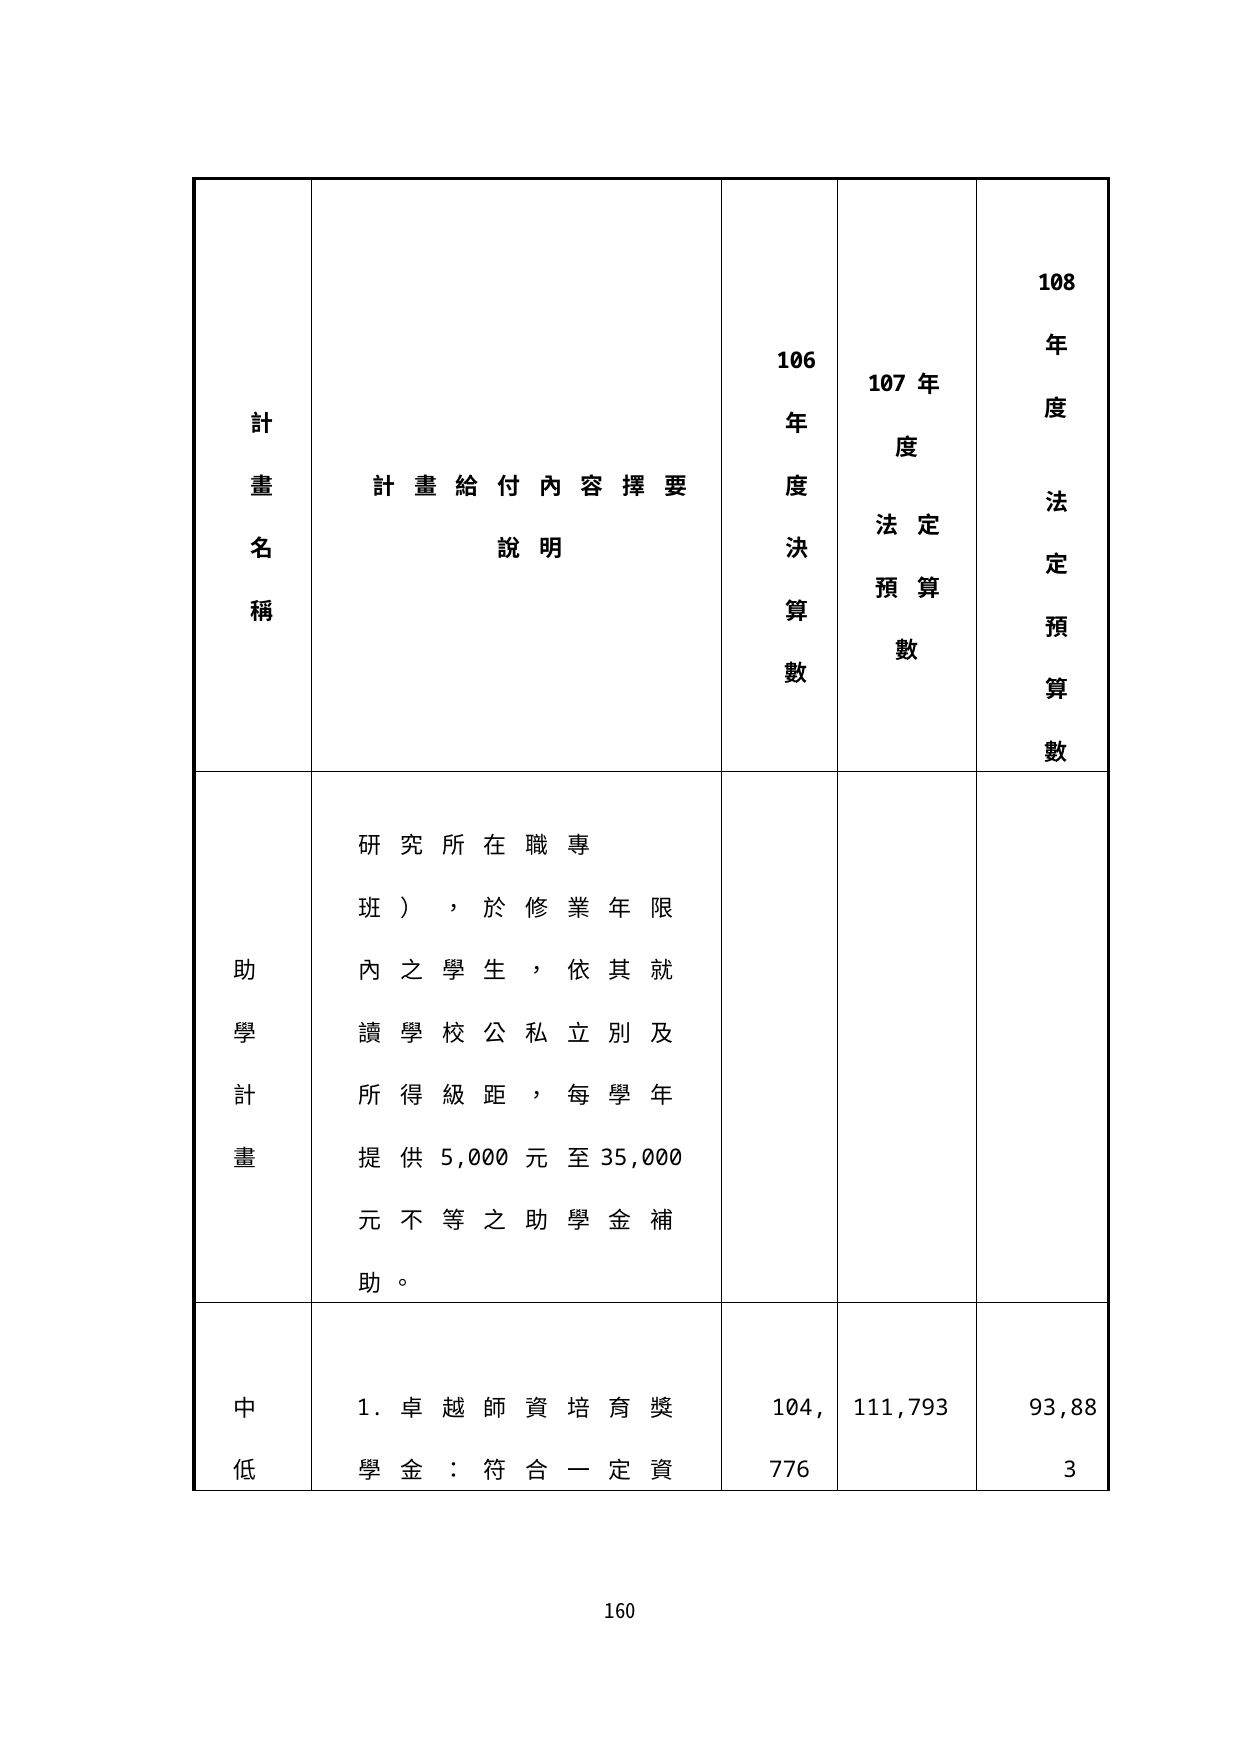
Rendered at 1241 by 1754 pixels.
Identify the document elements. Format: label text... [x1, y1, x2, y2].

table_cell [722, 772, 837, 1302]
table_cell 中低 [196, 1303, 311, 1490]
table_cell 1.卓越師資培育獎學金：符合一定資 [312, 1303, 721, 1490]
table_header 計畫名稱 [196, 180, 311, 771]
table_header 計畫給付內容擇要說明 [312, 180, 721, 771]
table_cell [838, 772, 976, 1302]
table_cell 104,776 [722, 1303, 837, 1490]
table_cell [977, 772, 1107, 1302]
table_header 107年度 法定預算數 [838, 180, 976, 771]
table_header 106年度決算數 [722, 180, 837, 771]
table_cell 111,793 [838, 1303, 976, 1490]
table_cell 93,883 [977, 1303, 1107, 1490]
table_cell 助學計畫 [196, 772, 311, 1302]
table_header 108年度 法定預算數 [977, 180, 1107, 771]
table_cell 研究所在職專班），於修業年限內之學生，依其就讀學校公私立別及所得級距，每學年提供5,000元至35,000元不等之助學金補助。 [312, 772, 721, 1302]
